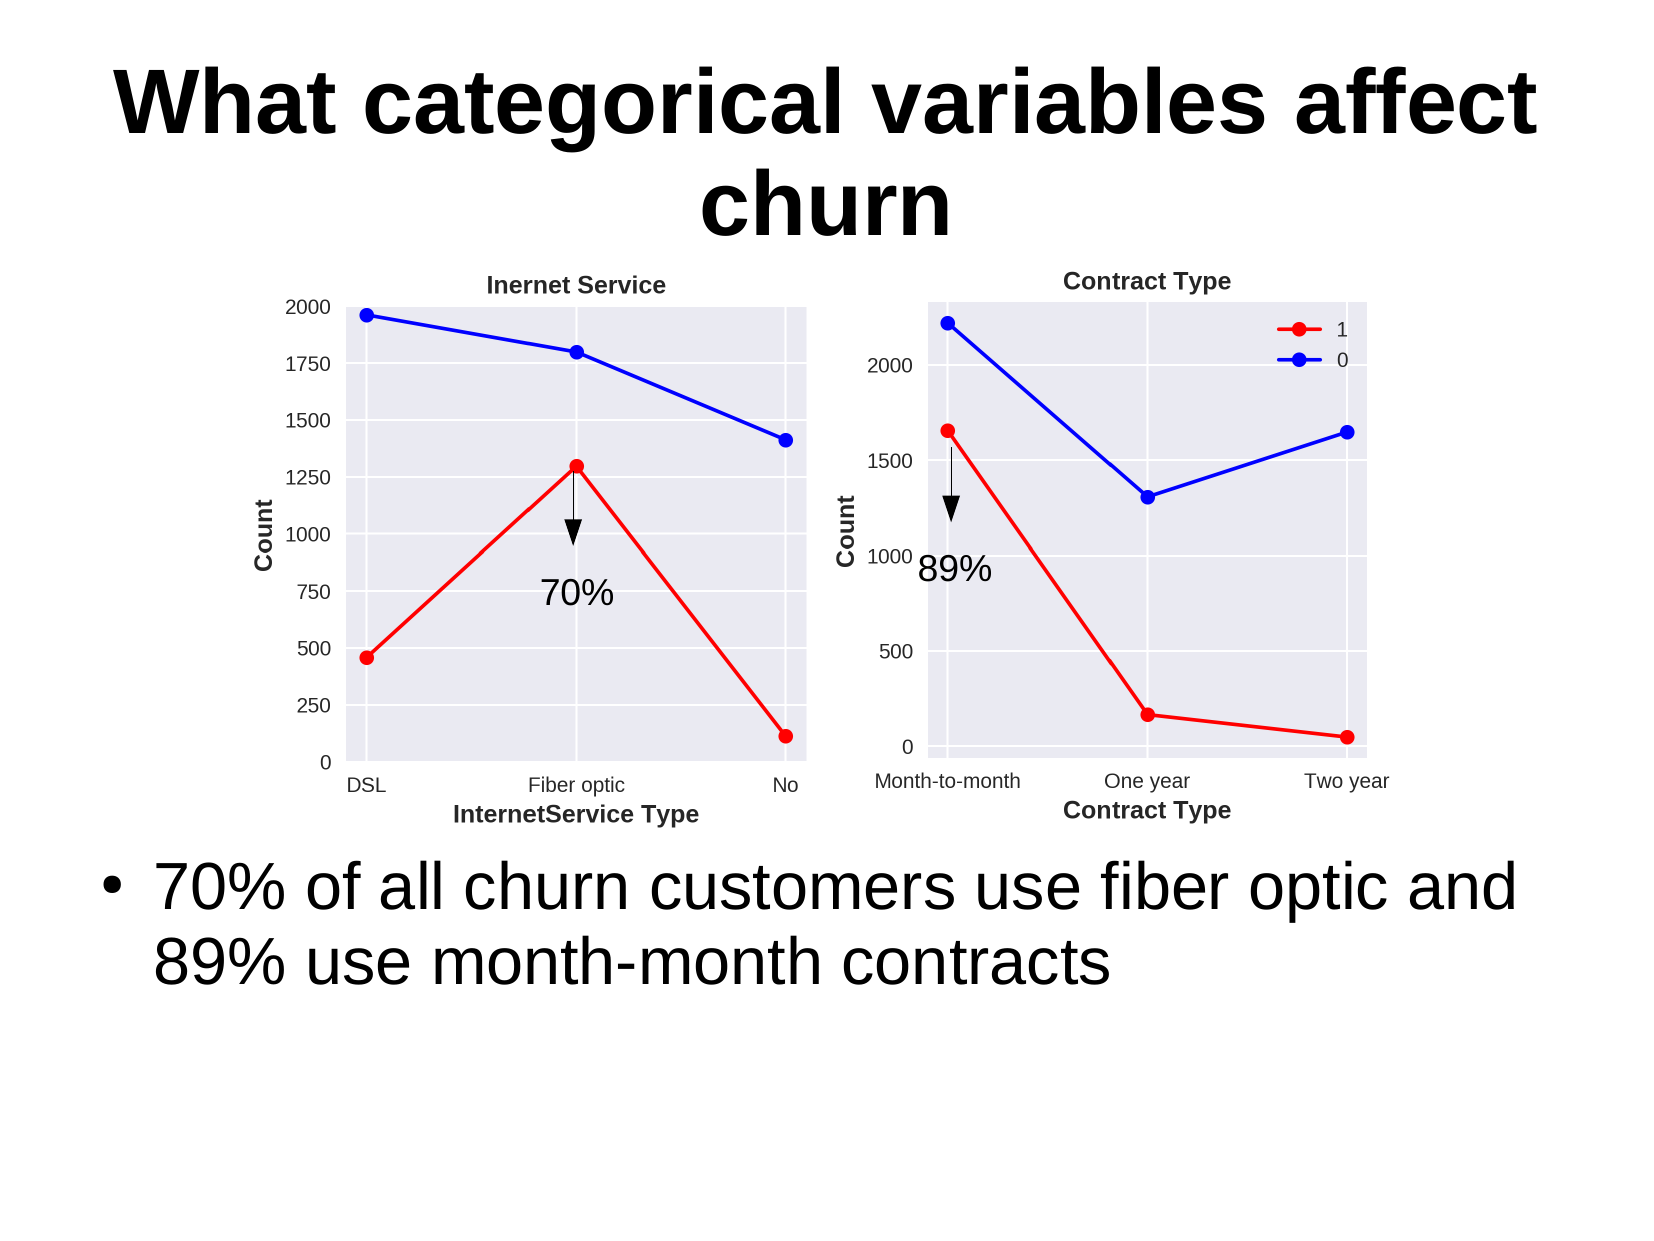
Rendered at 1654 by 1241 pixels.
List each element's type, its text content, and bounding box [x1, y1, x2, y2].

list 70% of all churn customers use fiber optic and 89% use month-month contracts [82, 849, 1571, 1141]
title What categorical variables affect churn [82, 49, 1571, 257]
text_box 70% [525, 564, 661, 621]
picture [228, 248, 1411, 853]
text_box 89% [902, 540, 1038, 598]
